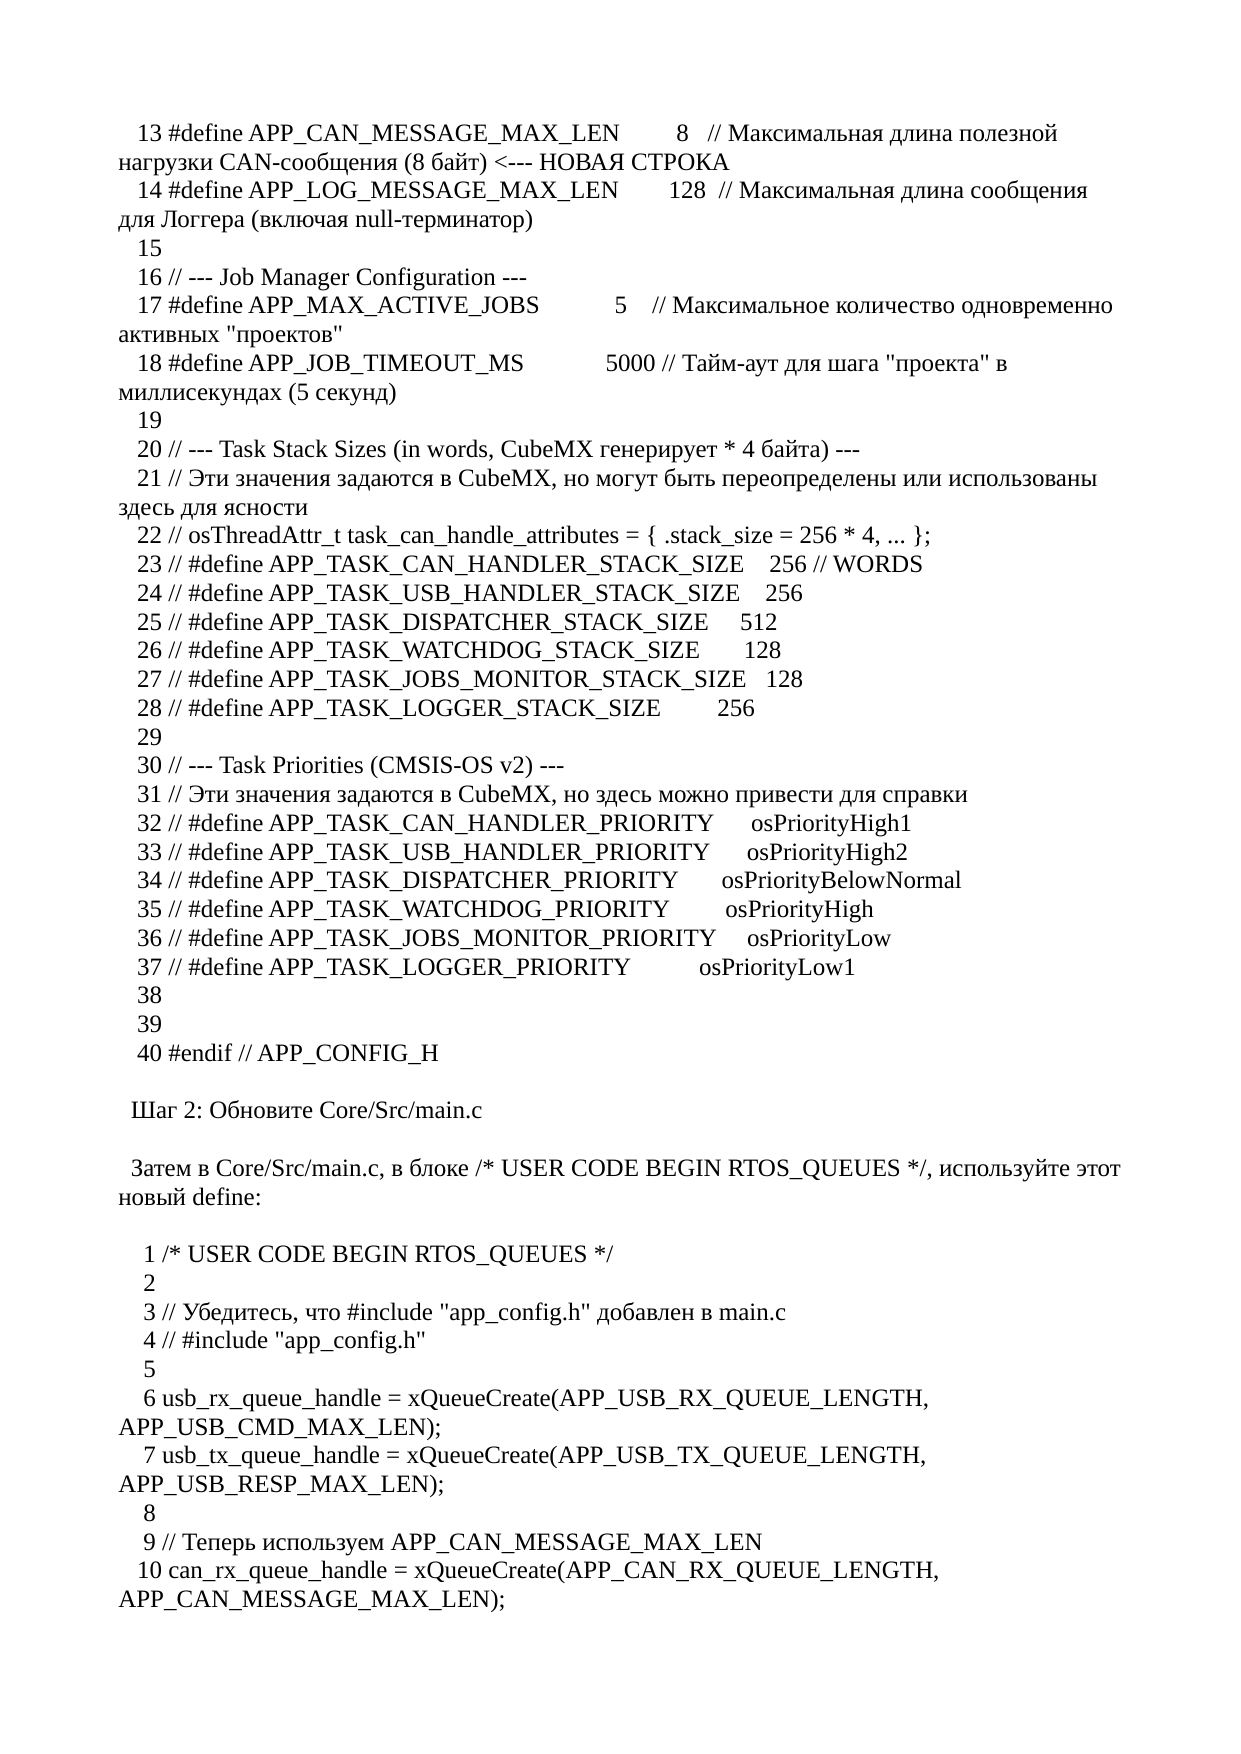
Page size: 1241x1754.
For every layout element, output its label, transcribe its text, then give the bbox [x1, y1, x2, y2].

text 31 // Эти значения задаются в CubeMX, но здесь можно привести для справки [118, 779, 1122, 808]
text 23 // #define APP_TASK_CAN_HANDLER_STACK_SIZE 256 // WORDS [118, 549, 1122, 578]
text 17 #define APP_MAX_ACTIVE_JOBS 5 // Максимальное количество одновременно активных "проектов" [118, 291, 1122, 348]
text 36 // #define APP_TASK_JOBS_MONITOR_PRIORITY osPriorityLow [118, 923, 1122, 952]
text 25 // #define APP_TASK_DISPATCHER_STACK_SIZE 512 [118, 607, 1122, 636]
text 6 usb_rx_queue_handle = xQueueCreate(APP_USB_RX_QUEUE_LENGTH, APP_USB_CMD_MAX_LEN); [118, 1383, 1122, 1441]
text Шаг 2: Обновите Core/Src/main.c [118, 1096, 1122, 1124]
text 30 // --- Task Priorities (CMSIS-OS v2) --- [118, 751, 1122, 779]
text 20 // --- Task Stack Sizes (in words, CubeMX генерирует * 4 байта) --- [118, 434, 1122, 463]
text 9 // Теперь используем APP_CAN_MESSAGE_MAX_LEN [118, 1527, 1122, 1556]
text 37 // #define APP_TASK_LOGGER_PRIORITY osPriorityLow1 [118, 952, 1122, 981]
text 15 [118, 233, 1122, 262]
text 26 // #define APP_TASK_WATCHDOG_STACK_SIZE 128 [118, 636, 1122, 664]
text 5 [118, 1354, 1122, 1383]
text Затем в Core/Src/main.c, в блоке /* USER CODE BEGIN RTOS_QUEUES */, используйте этот новый define: [118, 1153, 1122, 1211]
text 29 [118, 722, 1122, 751]
text 38 [118, 981, 1122, 1009]
text 4 // #include "app_config.h" [118, 1326, 1122, 1354]
text 33 // #define APP_TASK_USB_HANDLER_PRIORITY osPriorityHigh2 [118, 837, 1122, 866]
text 28 // #define APP_TASK_LOGGER_STACK_SIZE 256 [118, 693, 1122, 722]
text 1 /* USER CODE BEGIN RTOS_QUEUES */ [118, 1239, 1122, 1268]
text 14 #define APP_LOG_MESSAGE_MAX_LEN 128 // Максимальная длина сообщения для Логгера (включая null-терминатор) [118, 176, 1122, 233]
text 8 [118, 1498, 1122, 1527]
text 21 // Эти значения задаются в CubeMX, но могут быть переопределены или использованы здесь для ясности [118, 463, 1122, 521]
text 7 usb_tx_queue_handle = xQueueCreate(APP_USB_TX_QUEUE_LENGTH, APP_USB_RESP_MAX_LEN); [118, 1441, 1122, 1498]
text 34 // #define APP_TASK_DISPATCHER_PRIORITY osPriorityBelowNormal [118, 866, 1122, 894]
text 2 [118, 1268, 1122, 1297]
text 22 // osThreadAttr_t task_can_handle_attributes = { .stack_size = 256 * 4, ... }; [118, 521, 1122, 549]
text 32 // #define APP_TASK_CAN_HANDLER_PRIORITY osPriorityHigh1 [118, 808, 1122, 837]
text 24 // #define APP_TASK_USB_HANDLER_STACK_SIZE 256 [118, 578, 1122, 607]
text 3 // Убедитесь, что #include "app_config.h" добавлен в main.c [118, 1297, 1122, 1326]
text 39 [118, 1009, 1122, 1038]
text 10 can_rx_queue_handle = xQueueCreate(APP_CAN_RX_QUEUE_LENGTH, APP_CAN_MESSAGE_MAX_LEN); [118, 1556, 1122, 1613]
text 19 [118, 406, 1122, 434]
text 40 #endif // APP_CONFIG_H [118, 1038, 1122, 1067]
text 16 // --- Job Manager Configuration --- [118, 262, 1122, 291]
text 13 #define APP_CAN_MESSAGE_MAX_LEN 8 // Максимальная длина полезной нагрузки CAN-сообщения (8 байт) <--- НОВАЯ СТРОКА [118, 118, 1122, 176]
text 35 // #define APP_TASK_WATCHDOG_PRIORITY osPriorityHigh [118, 894, 1122, 923]
text 18 #define APP_JOB_TIMEOUT_MS 5000 // Тайм-аут для шага "проекта" в миллисекундах (5 секунд) [118, 348, 1122, 406]
text 27 // #define APP_TASK_JOBS_MONITOR_STACK_SIZE 128 [118, 664, 1122, 693]
